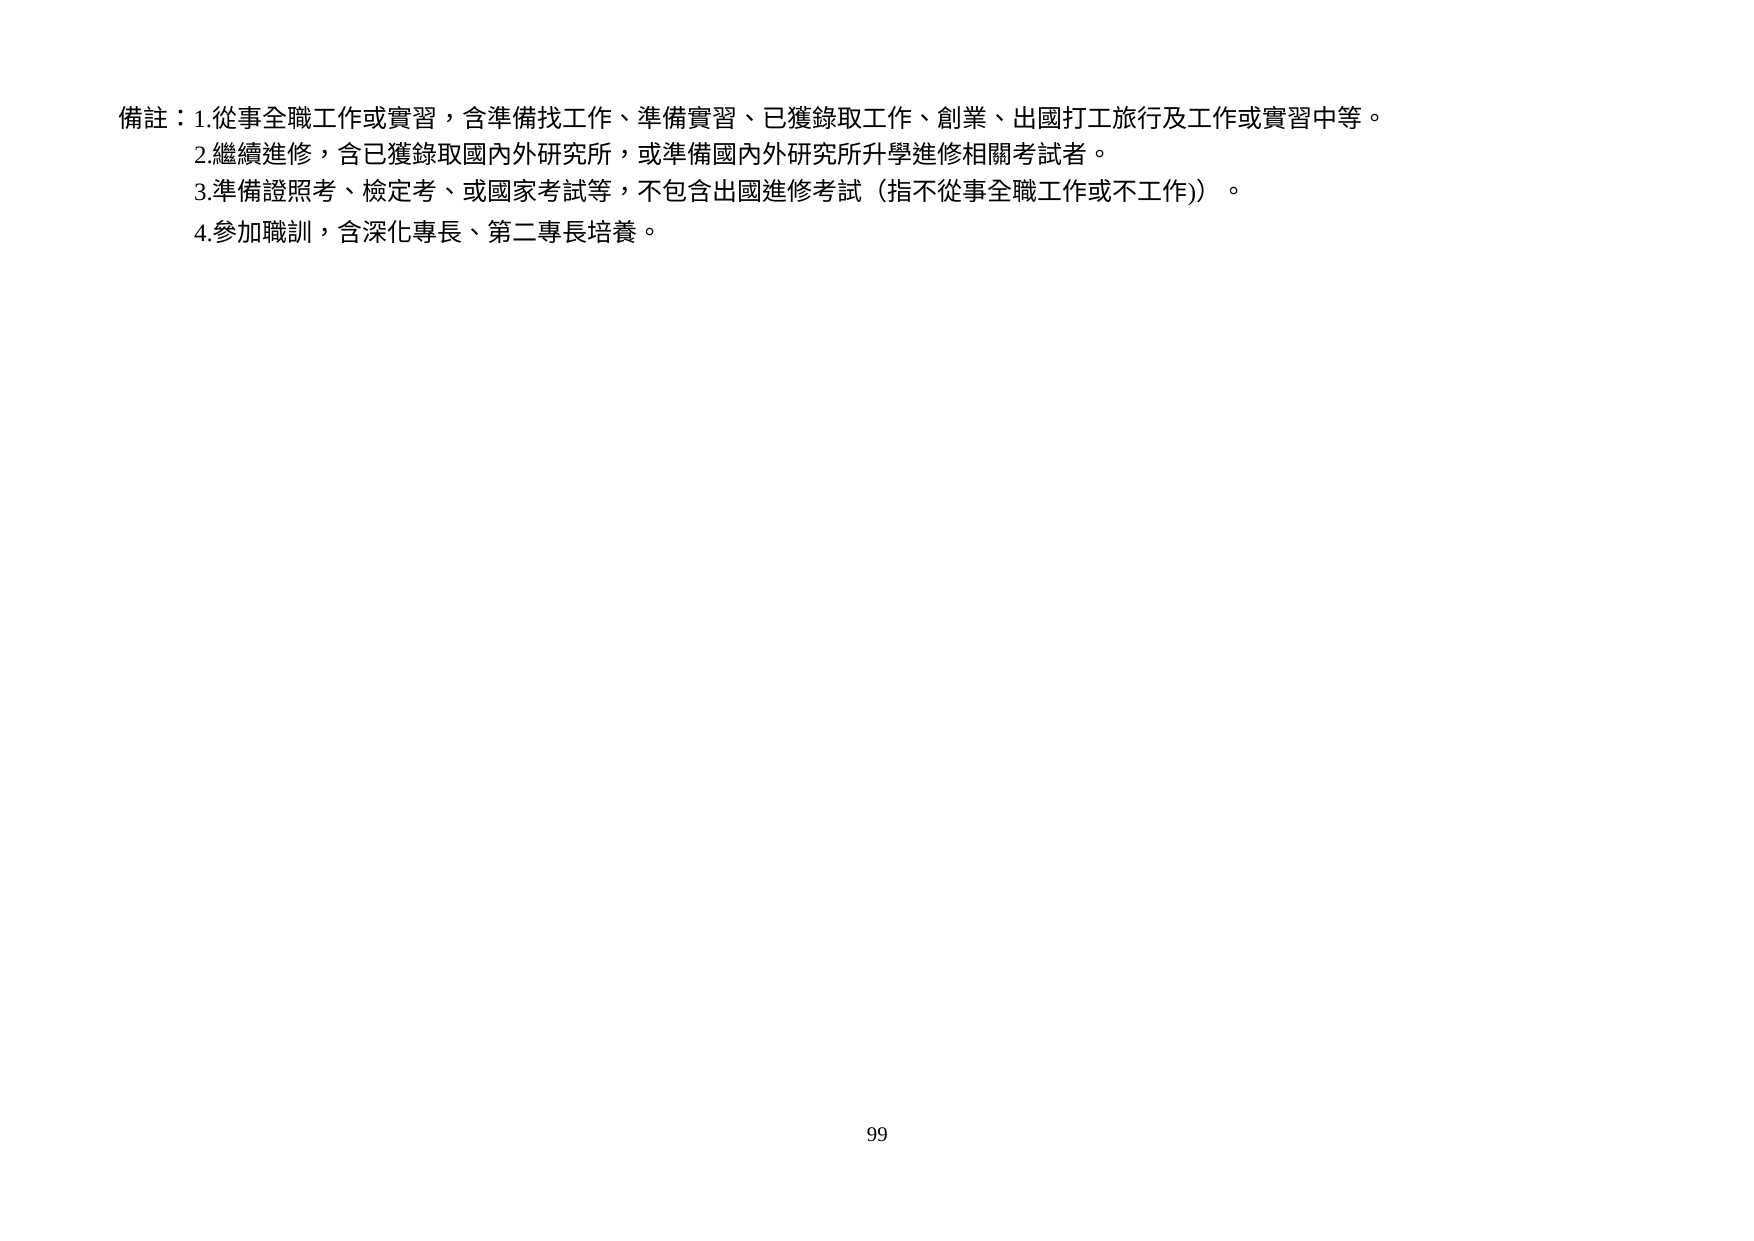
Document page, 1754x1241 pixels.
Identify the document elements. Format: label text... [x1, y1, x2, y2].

text 3.準備證照考、檢定考、或國家考試等，不包含出國進修考試（指不從事全職工作或不工作)）。 [118, 171, 1636, 207]
text 2.繼續進修，含已獲錄取國內外研究所，或準備國內外研究所升學進修相關考試者。 [118, 135, 1636, 171]
text 備註：1.從事全職工作或實習，含準備找工作、準備實習、已獲錄取工作、創業、出國打工旅行及工作或實習中等。 [118, 98, 1636, 135]
text 4.參加職訓，含深化專長、第二專長培養。 [118, 207, 1636, 249]
